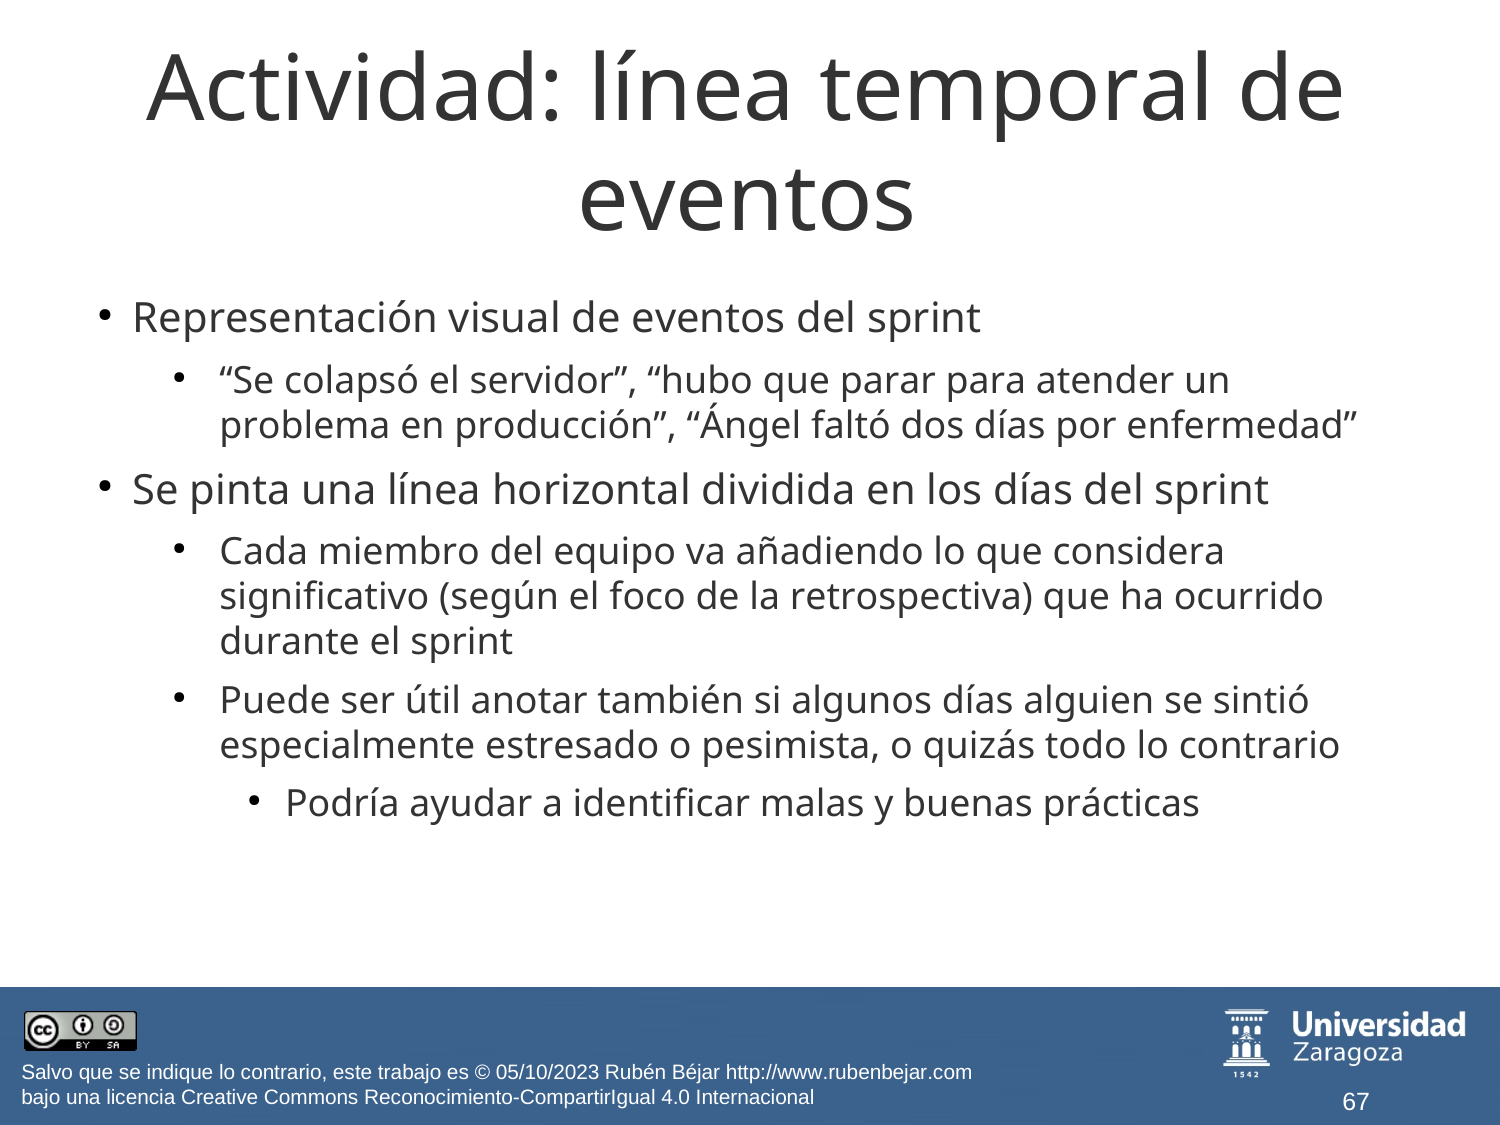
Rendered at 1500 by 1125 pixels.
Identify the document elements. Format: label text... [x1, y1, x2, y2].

title Actividad: línea temporal de eventos [74, 21, 1420, 257]
picture [0, 987, 1500, 1125]
list Representación visual de eventos del sprint “Se colapsó el servidor”, “hubo que parar para atender un problema en producción”, “Ángel faltó dos días por enfermedad” Se pinta una línea horizontal dividida en los días del sprint Cada miembro del equipo va añadiendo lo que considera significativo (según el foco de la retrospectiva) que ha ocurrido durante el sprint Puede ser útil anotar también si algunos días alguien se sintió especialmente estresado o pesimista, o quizás todo lo contrario Podría ayudar a identificar malas y buenas prácticas [82, 283, 1418, 910]
